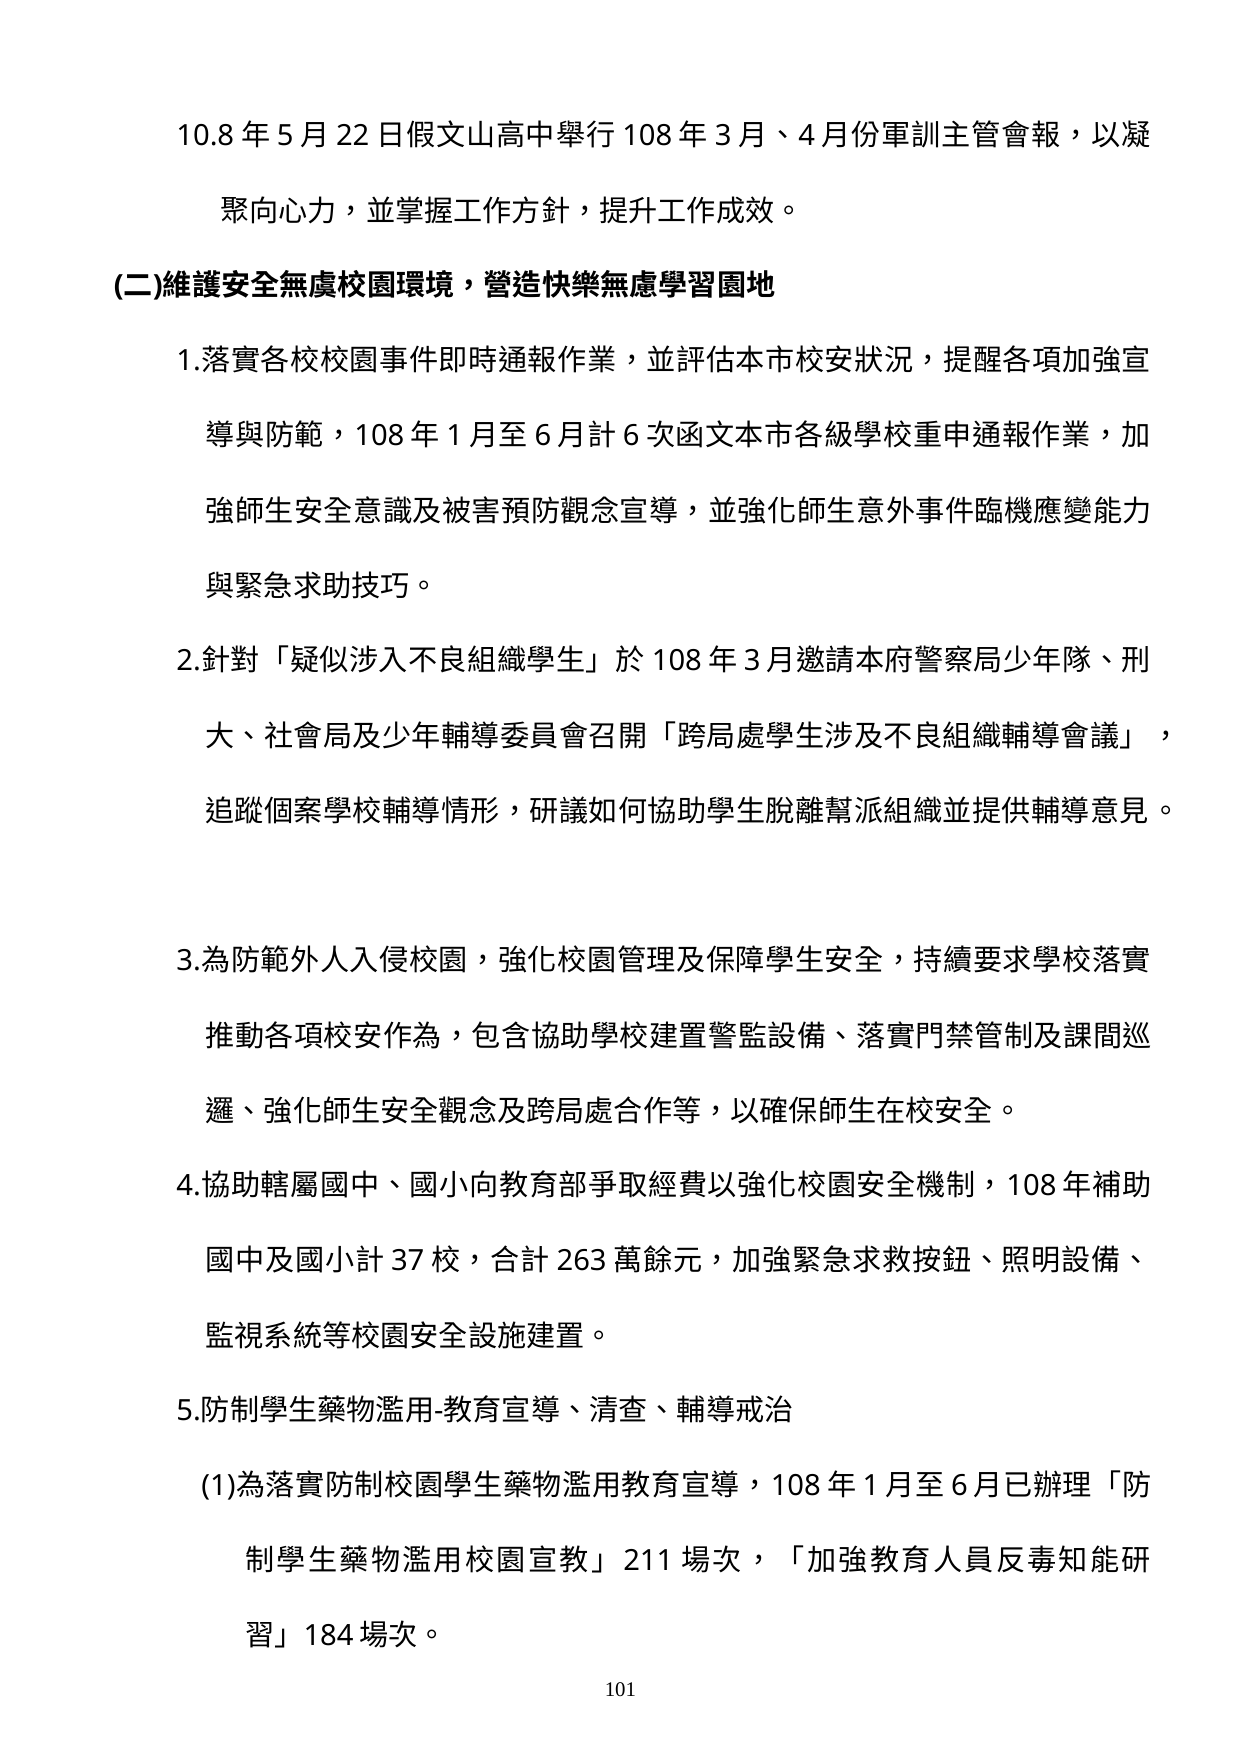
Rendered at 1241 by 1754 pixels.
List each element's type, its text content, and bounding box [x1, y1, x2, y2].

text 2.針對「疑似涉入不良組織學生」於108年3月邀請本府警察局少年隊、刑大、社會局及少年輔導委員會召開「跨局處學生涉及不良組織輔導會議」，追蹤個案學校輔導情形，研議如何協助學生脫離幫派組織並提供輔導意見。 [176, 614, 1152, 914]
text (二)維護安全無虞校園環境，營造快樂無慮學習園地 [114, 239, 1152, 314]
text 10.8年5月22日假文山高中舉行108年3月、4月份軍訓主管會報，以凝聚向心力，並掌握工作方針，提升工作成效。 [176, 89, 1152, 239]
text 4.協助轄屬國中、國小向教育部爭取經費以強化校園安全機制，108年補助國中及國小計37校，合計263萬餘元，加強緊急求救按鈕、照明設備、監視系統等校園安全設施建置。 [176, 1139, 1152, 1364]
text (1)為落實防制校園學生藥物濫用教育宣導，108年1月至6月已辦理「防制學生藥物濫用校園宣教」211場次，「加強教育人員反毒知能研習」184場次。 [201, 1439, 1152, 1664]
text 3.為防範外人入侵校園，強化校園管理及保障學生安全，持續要求學校落實推動各項校安作為，包含協助學校建置警監設備、落實門禁管制及課間巡邏、強化師生安全觀念及跨局處合作等，以確保師生在校安全。 [176, 914, 1152, 1139]
text 1.落實各校校園事件即時通報作業，並評估本市校安狀況，提醒各項加強宣導與防範，108年1月至6月計6次函文本市各級學校重申通報作業，加強師生安全意識及被害預防觀念宣導，並強化師生意外事件臨機應變能力與緊急求助技巧。 [176, 314, 1152, 614]
text 5.防制學生藥物濫用-教育宣導、清查、輔導戒治 [176, 1364, 1152, 1439]
